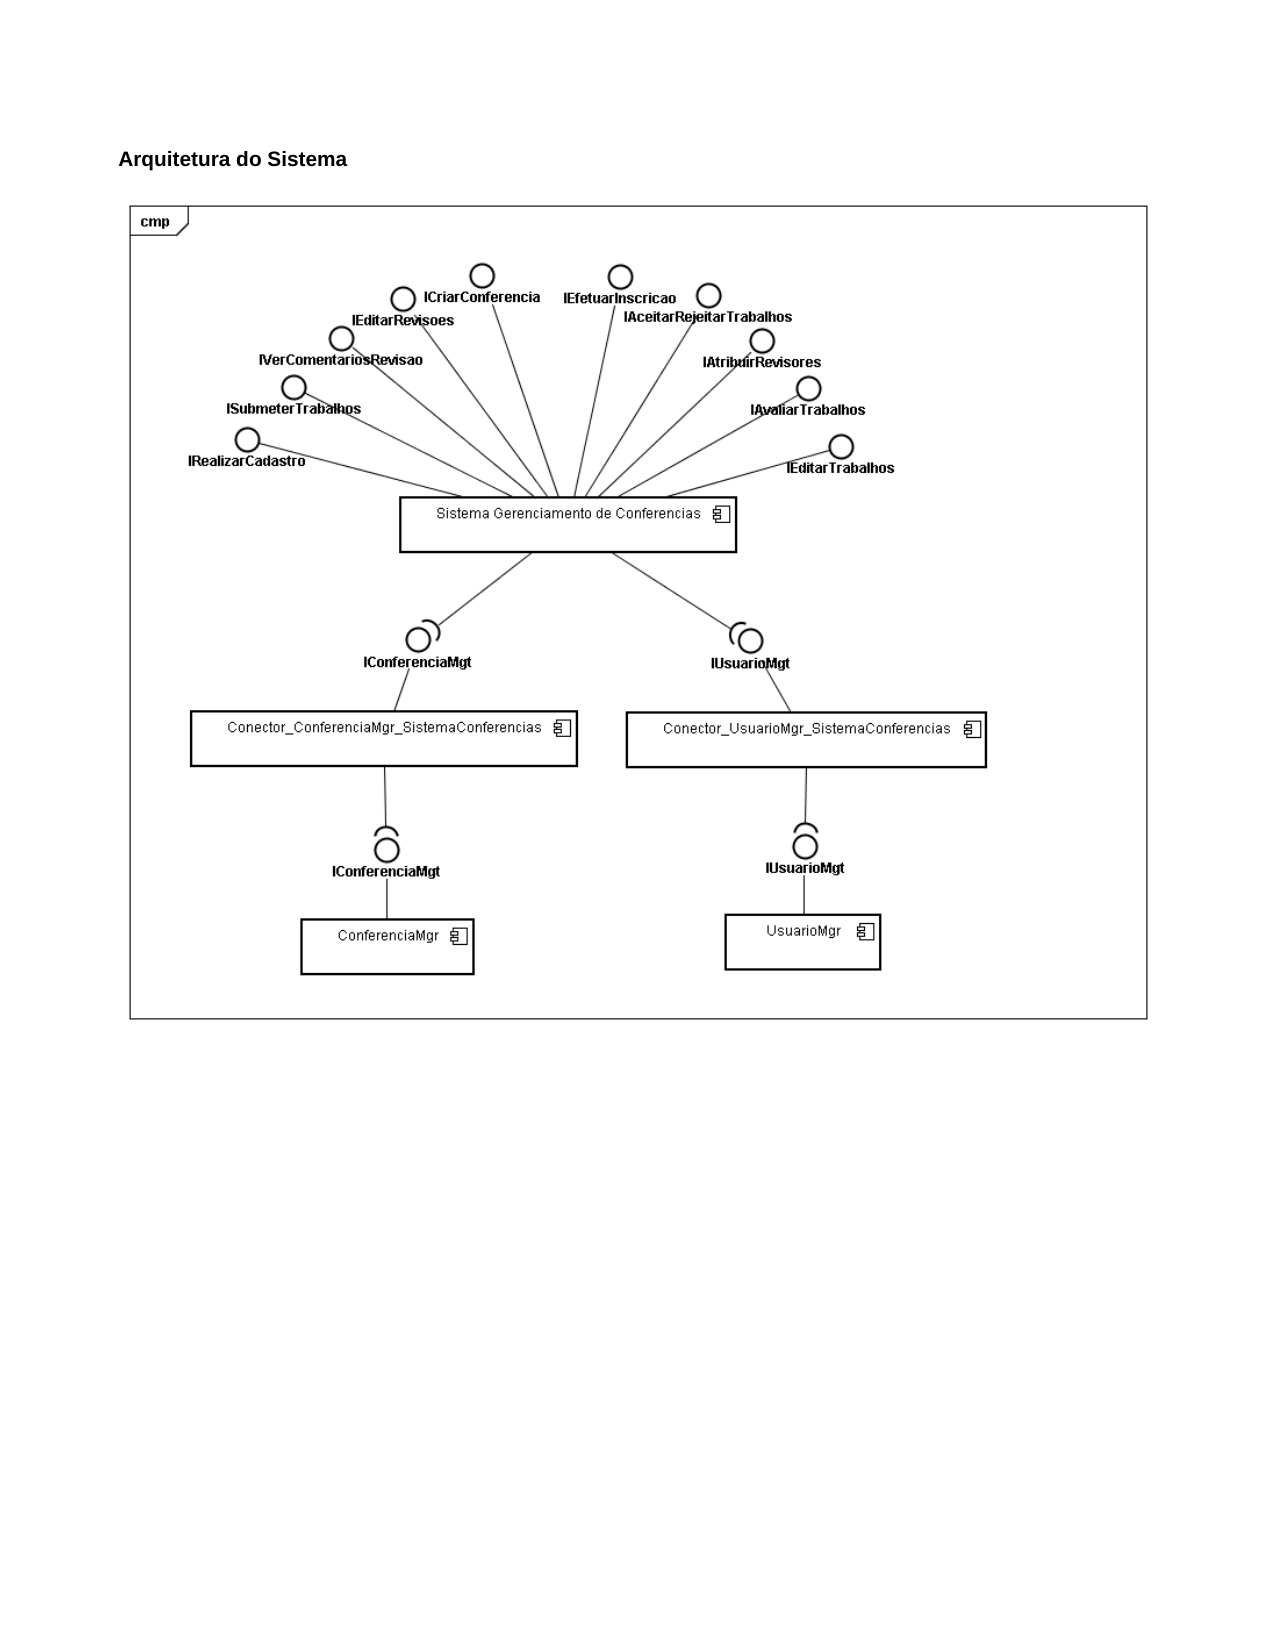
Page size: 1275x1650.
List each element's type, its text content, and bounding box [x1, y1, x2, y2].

picture [118, 194, 1158, 1030]
text Arquitetura do Sistema [118, 147, 1157, 171]
